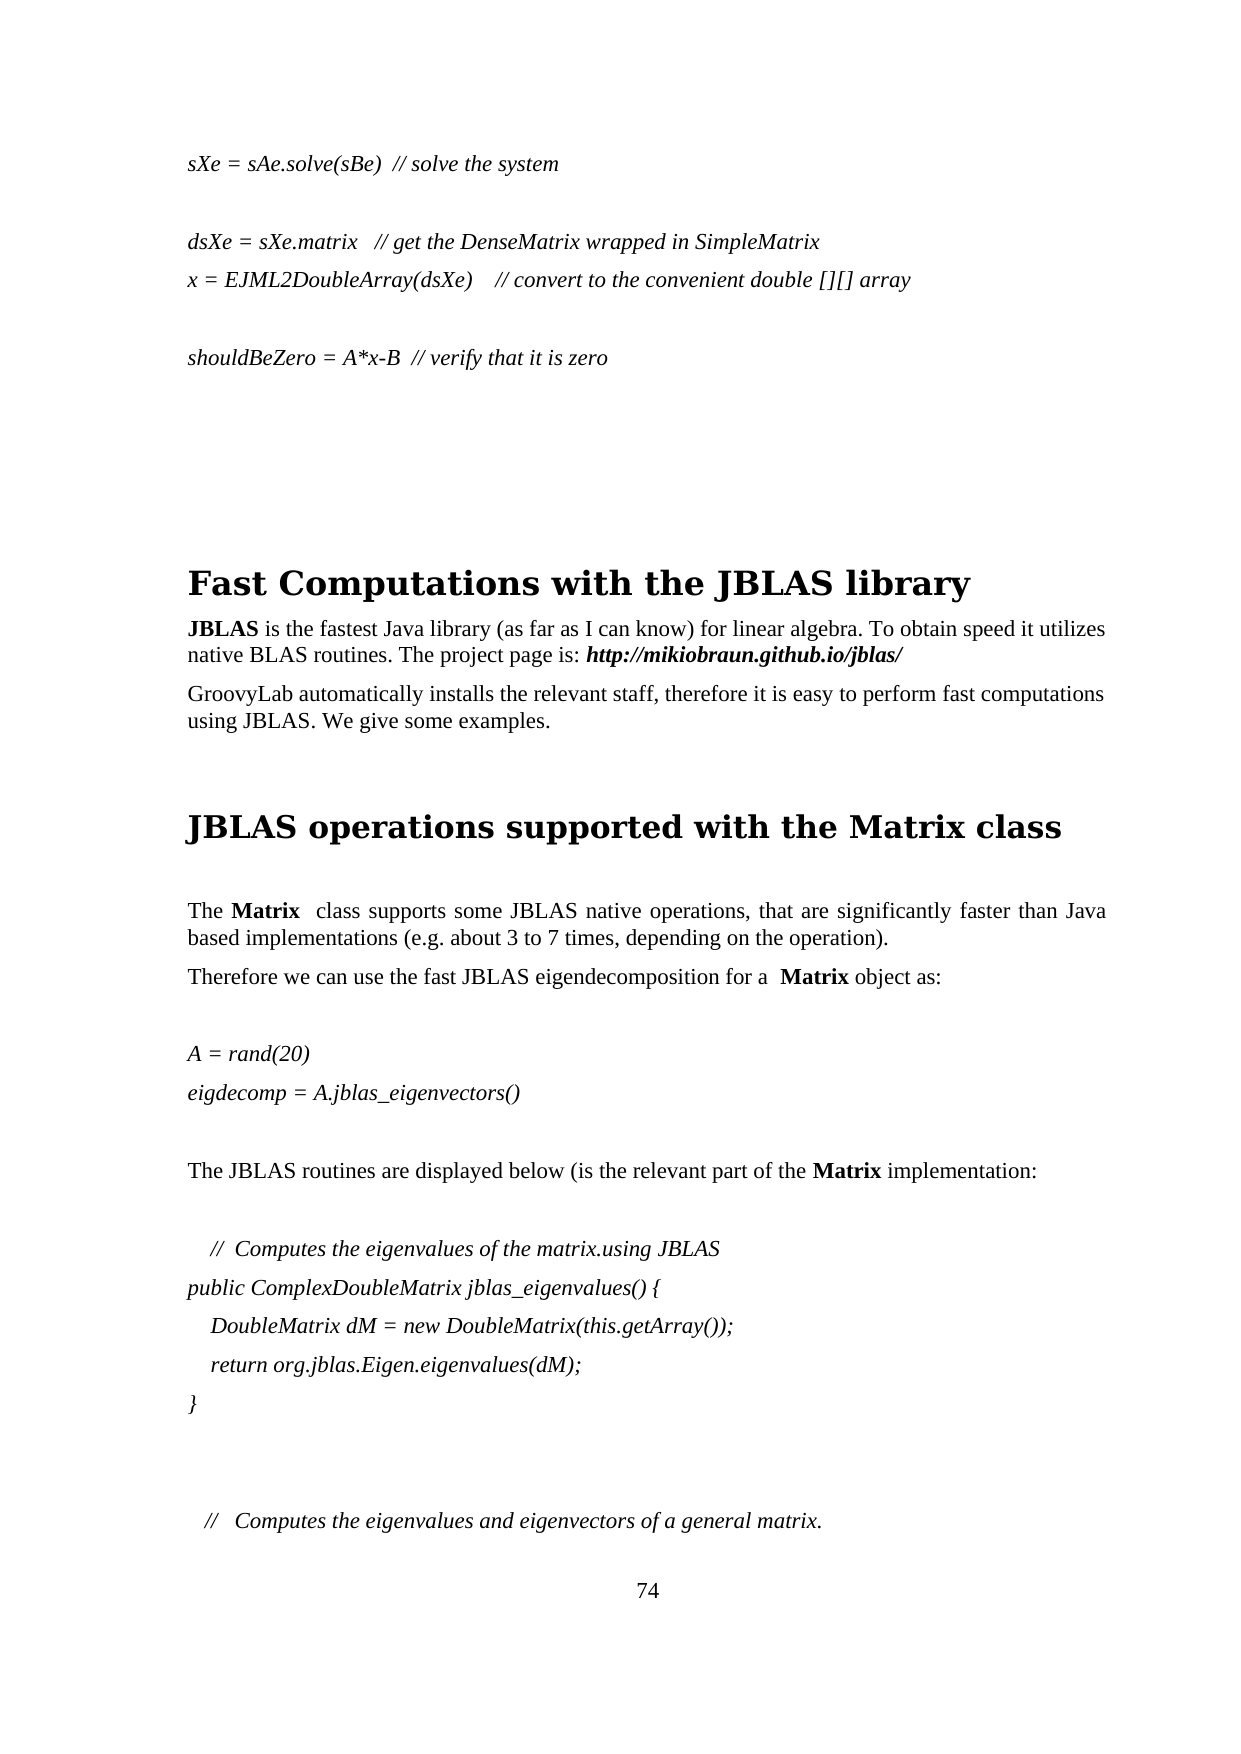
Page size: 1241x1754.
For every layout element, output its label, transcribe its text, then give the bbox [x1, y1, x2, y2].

text DoubleMatrix dM = new DoubleMatrix(this.getArray()); [187, 1312, 1108, 1339]
text JBLAS is the fastest Java library (as far as I can know) for linear algebra. To obtain speed it utilizes native BLAS routines. The project page is: http://mikiobraun.github.io/jblas/ [187, 615, 1108, 668]
text sXe = sAe.solve(sBe) // solve the system [187, 150, 1108, 176]
text x = EJML2DoubleArray(dsXe) // convert to the convenient double [][] array [187, 267, 1108, 293]
text shouldBeZero = A*x-B // verify that it is zero [187, 344, 1108, 371]
text dsXe = sXe.matrix // get the DenseMatrix wrapped in SimpleMatrix [187, 228, 1108, 254]
subtitle Fast Computations with the JBLAS library [187, 563, 1108, 603]
text return org.jblas.Eigen.eigenvalues(dM); [187, 1351, 1108, 1378]
text The Matrix class supports some JBLAS native operations, that are significantly faster than Java based implementations (e.g. about 3 to 7 times, depending on the operation). [187, 898, 1108, 950]
text // Computes the eigenvalues of the matrix.using JBLAS [187, 1235, 1108, 1261]
text public ComplexDoubleMatrix jblas_eigenvalues() { [187, 1274, 1108, 1300]
text } [187, 1390, 1108, 1417]
text A = rand(20) [187, 1041, 1108, 1067]
text The JBLAS routines are displayed below (is the relevant part of the Matrix implementation: [187, 1157, 1108, 1183]
subtitle JBLAS operations supported with the Matrix class [187, 809, 1108, 846]
text // Computes the eigenvalues and eigenvectors of a general matrix. [187, 1507, 1108, 1533]
text Therefore we can use the fast JBLAS eigendecomposition for a Matrix object as: [187, 963, 1108, 989]
text GroovyLab automatically installs the relevant staff, therefore it is easy to perform fast computations using JBLAS. We give some examples. [187, 680, 1108, 733]
text eigdecomp = A.jblas_eigenvectors() [187, 1079, 1108, 1106]
